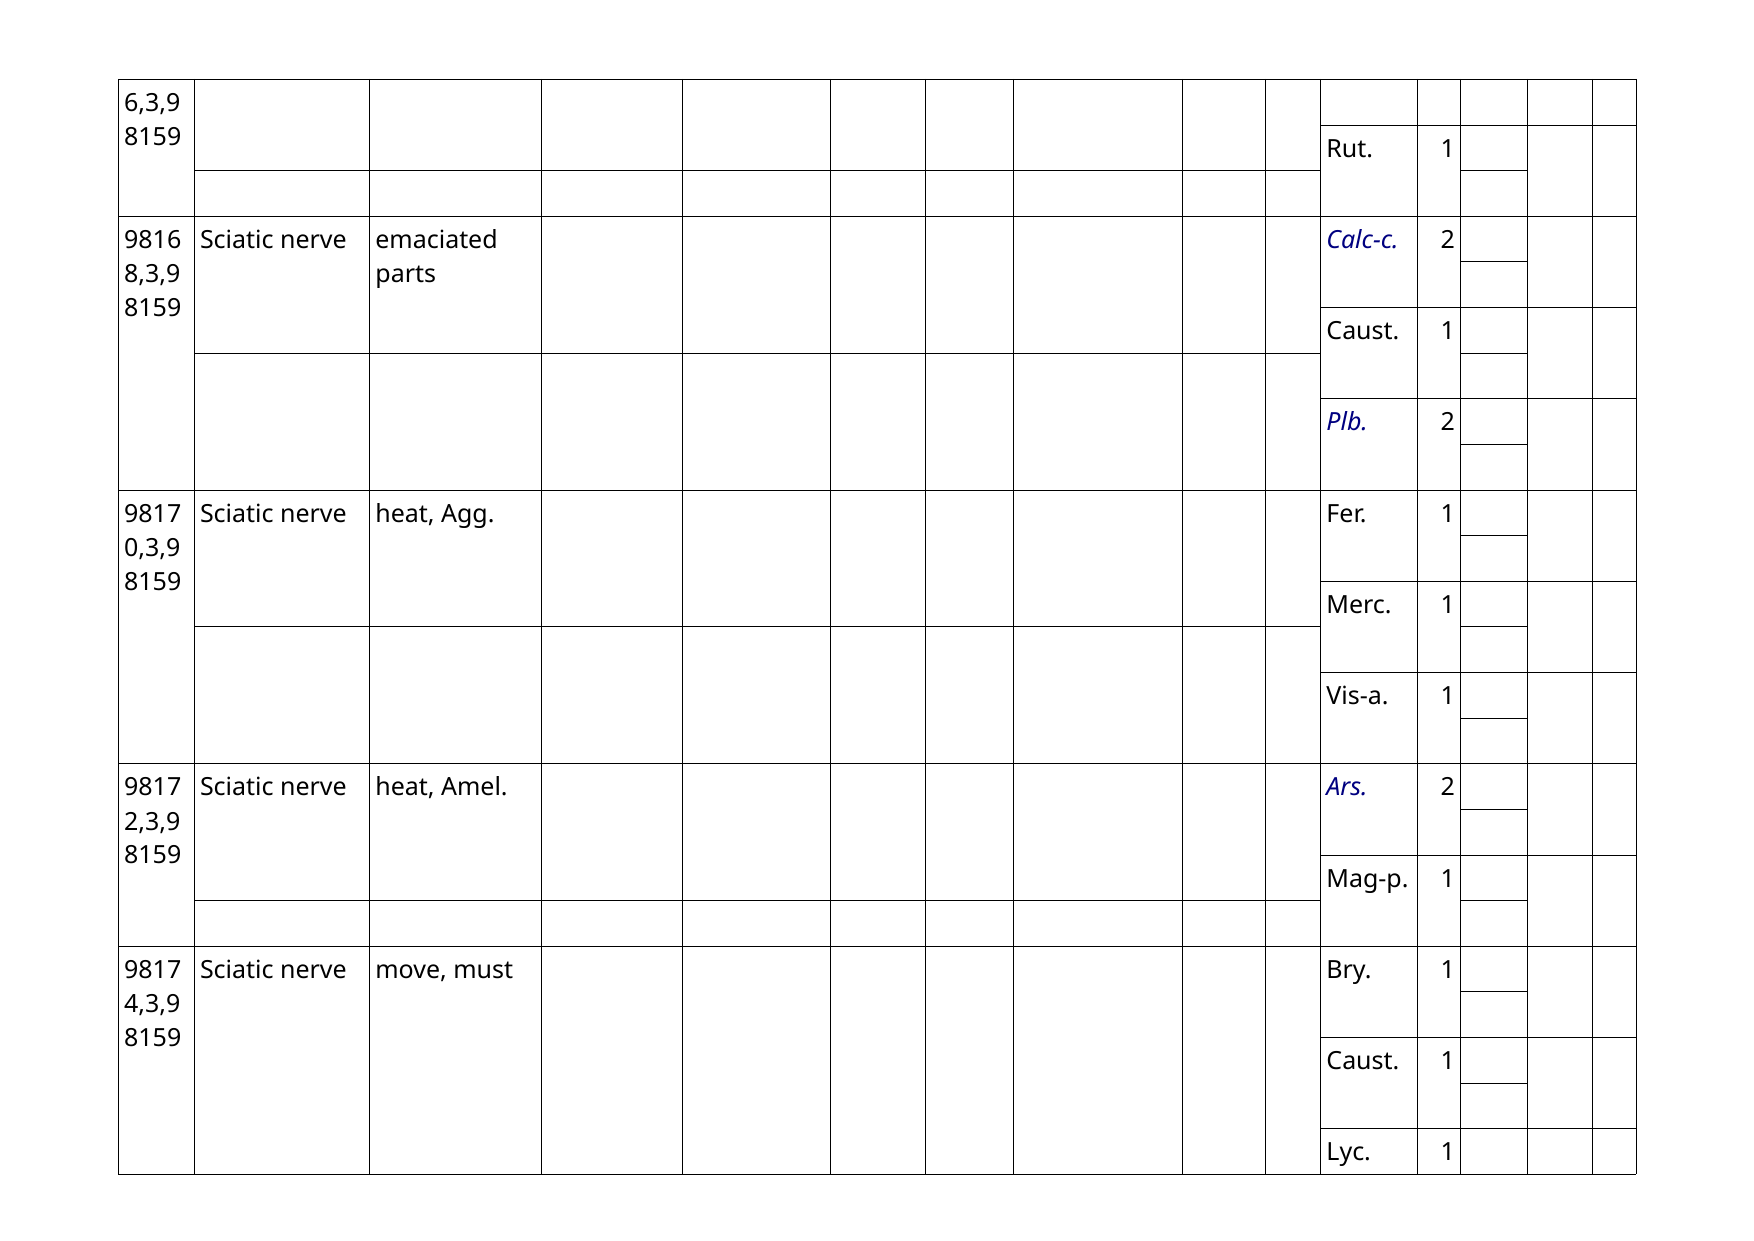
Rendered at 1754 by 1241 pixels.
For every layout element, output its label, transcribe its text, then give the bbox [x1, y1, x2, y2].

table_cell 98174,3,98159 [119, 947, 194, 1174]
table_cell 1 [1418, 1038, 1460, 1128]
table_cell [831, 764, 925, 900]
table_cell [1461, 217, 1527, 261]
table_cell [1266, 171, 1320, 216]
table_cell [1014, 354, 1182, 489]
table_cell [1014, 217, 1182, 353]
table_cell [1321, 80, 1417, 124]
table_cell [542, 764, 682, 900]
table_cell [683, 354, 830, 489]
table_cell Ars. [1321, 764, 1417, 854]
table_cell [1266, 217, 1320, 353]
table_cell [831, 171, 925, 216]
table_cell [1266, 627, 1320, 763]
table_cell 1 [1418, 491, 1460, 581]
table_cell [1266, 491, 1320, 626]
table_cell [1014, 80, 1182, 170]
table_cell [1461, 445, 1527, 489]
table_cell [926, 80, 1013, 170]
table_cell [370, 901, 541, 946]
table_cell [542, 80, 682, 170]
table_cell [1461, 399, 1527, 444]
table_cell [683, 80, 830, 170]
table_cell [1266, 354, 1320, 489]
table_cell heat, Amel. [370, 764, 541, 900]
table_cell [1593, 217, 1636, 307]
table_cell [1528, 399, 1592, 489]
table_cell [1461, 491, 1527, 535]
table_cell [195, 354, 369, 489]
table_cell [1014, 764, 1182, 900]
table_cell [1528, 1038, 1592, 1128]
table_cell [1528, 764, 1592, 854]
table_cell [683, 171, 830, 216]
table_cell [1461, 1038, 1527, 1083]
table_cell Caust. [1321, 1038, 1417, 1128]
table_cell [542, 217, 682, 353]
table_cell [1461, 856, 1527, 900]
table_cell [1528, 126, 1592, 216]
table_cell [683, 627, 830, 763]
table_cell [831, 627, 925, 763]
table_cell [1014, 171, 1182, 216]
table_cell 98172,3,98159 [119, 764, 194, 946]
table_cell [1593, 856, 1636, 946]
table_cell 2 [1418, 764, 1460, 854]
table_cell Plb. [1321, 399, 1417, 489]
table_cell [1014, 901, 1182, 946]
table_cell [370, 80, 541, 170]
table_cell [1593, 126, 1636, 216]
table_cell [1461, 992, 1527, 1037]
table_cell [926, 764, 1013, 900]
table_cell [1461, 764, 1527, 809]
table_cell [1528, 673, 1592, 763]
table_cell [195, 80, 369, 170]
table_cell [1593, 582, 1636, 672]
table_cell [1266, 947, 1320, 1174]
table_cell [1461, 1084, 1527, 1128]
table_cell [1461, 308, 1527, 353]
table_cell [1183, 80, 1265, 170]
table_cell [1528, 856, 1592, 946]
table_cell [1461, 582, 1527, 626]
table_cell [1461, 126, 1527, 170]
table_cell [831, 901, 925, 946]
table_cell [926, 354, 1013, 489]
table_cell [1183, 354, 1265, 489]
table_cell [926, 627, 1013, 763]
table_cell [1593, 308, 1636, 398]
table_cell [831, 354, 925, 489]
table_cell Sciatic nerve [195, 764, 369, 900]
table_cell [195, 901, 369, 946]
table_cell [1183, 901, 1265, 946]
table_cell Lyc. [1321, 1129, 1417, 1174]
table_cell Fer. [1321, 491, 1417, 581]
table_cell [1183, 171, 1265, 216]
table_cell [926, 217, 1013, 353]
table_cell [1528, 308, 1592, 398]
table_cell [1593, 1038, 1636, 1128]
table_cell [370, 627, 541, 763]
table_cell [1461, 1129, 1527, 1174]
table_cell [1183, 217, 1265, 353]
table_cell [1528, 582, 1592, 672]
table_cell 1 [1418, 673, 1460, 763]
table_cell 1 [1418, 308, 1460, 398]
table_cell [683, 764, 830, 900]
table_cell [1183, 764, 1265, 900]
table_cell [542, 354, 682, 489]
table_cell [542, 627, 682, 763]
table_cell move, must [370, 947, 541, 1174]
table_cell [926, 947, 1013, 1174]
table_cell [926, 171, 1013, 216]
table_cell [926, 901, 1013, 946]
table_cell [831, 80, 925, 170]
table_cell [1461, 901, 1527, 946]
table_cell [1014, 491, 1182, 626]
table_cell 98168,3,98159 [119, 217, 194, 489]
table_cell 98170,3,98159 [119, 491, 194, 763]
table_cell [1461, 719, 1527, 763]
table_cell [1461, 171, 1527, 216]
table_cell emaciated parts [370, 217, 541, 353]
table_cell [1418, 80, 1460, 124]
table_cell [831, 491, 925, 626]
table_cell [1183, 947, 1265, 1174]
table_cell 1 [1418, 1129, 1460, 1174]
table_cell [1593, 399, 1636, 489]
table_cell 2 [1418, 217, 1460, 307]
table_cell Calc-c. [1321, 217, 1417, 307]
table_cell [195, 627, 369, 763]
table_cell [831, 947, 925, 1174]
table_cell [1461, 810, 1527, 854]
table_cell [1593, 764, 1636, 854]
table_cell [683, 217, 830, 353]
table_cell 1 [1418, 582, 1460, 672]
table_cell [370, 354, 541, 489]
table_cell [1461, 673, 1527, 718]
table_cell [683, 947, 830, 1174]
table_cell [542, 171, 682, 216]
table_cell [831, 217, 925, 353]
table_cell Sciatic nerve [195, 947, 369, 1174]
table_cell [1266, 764, 1320, 900]
table_cell [1528, 947, 1592, 1037]
table_cell [1461, 536, 1527, 581]
table_cell [683, 901, 830, 946]
table_cell 6,3,98159 [119, 80, 194, 216]
table_cell [1266, 80, 1320, 170]
table_cell 1 [1418, 856, 1460, 946]
table_cell [1183, 491, 1265, 626]
table_cell [926, 491, 1013, 626]
table_cell [542, 947, 682, 1174]
table_cell 2 [1418, 399, 1460, 489]
table_cell [1528, 491, 1592, 581]
table_cell [1528, 1129, 1592, 1174]
table_cell Sciatic nerve [195, 491, 369, 626]
table_cell [1461, 262, 1527, 307]
table_cell [1014, 947, 1182, 1174]
table_cell [1593, 947, 1636, 1037]
table_cell [1528, 80, 1592, 124]
table_cell 1 [1418, 947, 1460, 1037]
table_cell Mag-p. [1321, 856, 1417, 946]
table_cell heat, Agg. [370, 491, 541, 626]
table_cell [1014, 627, 1182, 763]
table_cell Merc. [1321, 582, 1417, 672]
table_cell [1461, 627, 1527, 672]
table_cell [1528, 217, 1592, 307]
table_cell Rut. [1321, 126, 1417, 216]
table_cell Bry. [1321, 947, 1417, 1037]
table_cell [1461, 80, 1527, 124]
table_cell Vis-a. [1321, 673, 1417, 763]
table_cell [1266, 901, 1320, 946]
table_cell [542, 901, 682, 946]
table_cell [1461, 354, 1527, 398]
table_cell [1593, 491, 1636, 581]
table_cell Caust. [1321, 308, 1417, 398]
table_cell [1593, 80, 1636, 124]
table_cell 1 [1418, 126, 1460, 216]
table_cell [683, 491, 830, 626]
table_cell [195, 171, 369, 216]
table_cell [1593, 1129, 1636, 1174]
table_cell Sciatic nerve [195, 217, 369, 353]
table_cell [542, 491, 682, 626]
table_cell [1461, 947, 1527, 991]
table_cell [370, 171, 541, 216]
table_cell [1183, 627, 1265, 763]
table_cell [1593, 673, 1636, 763]
